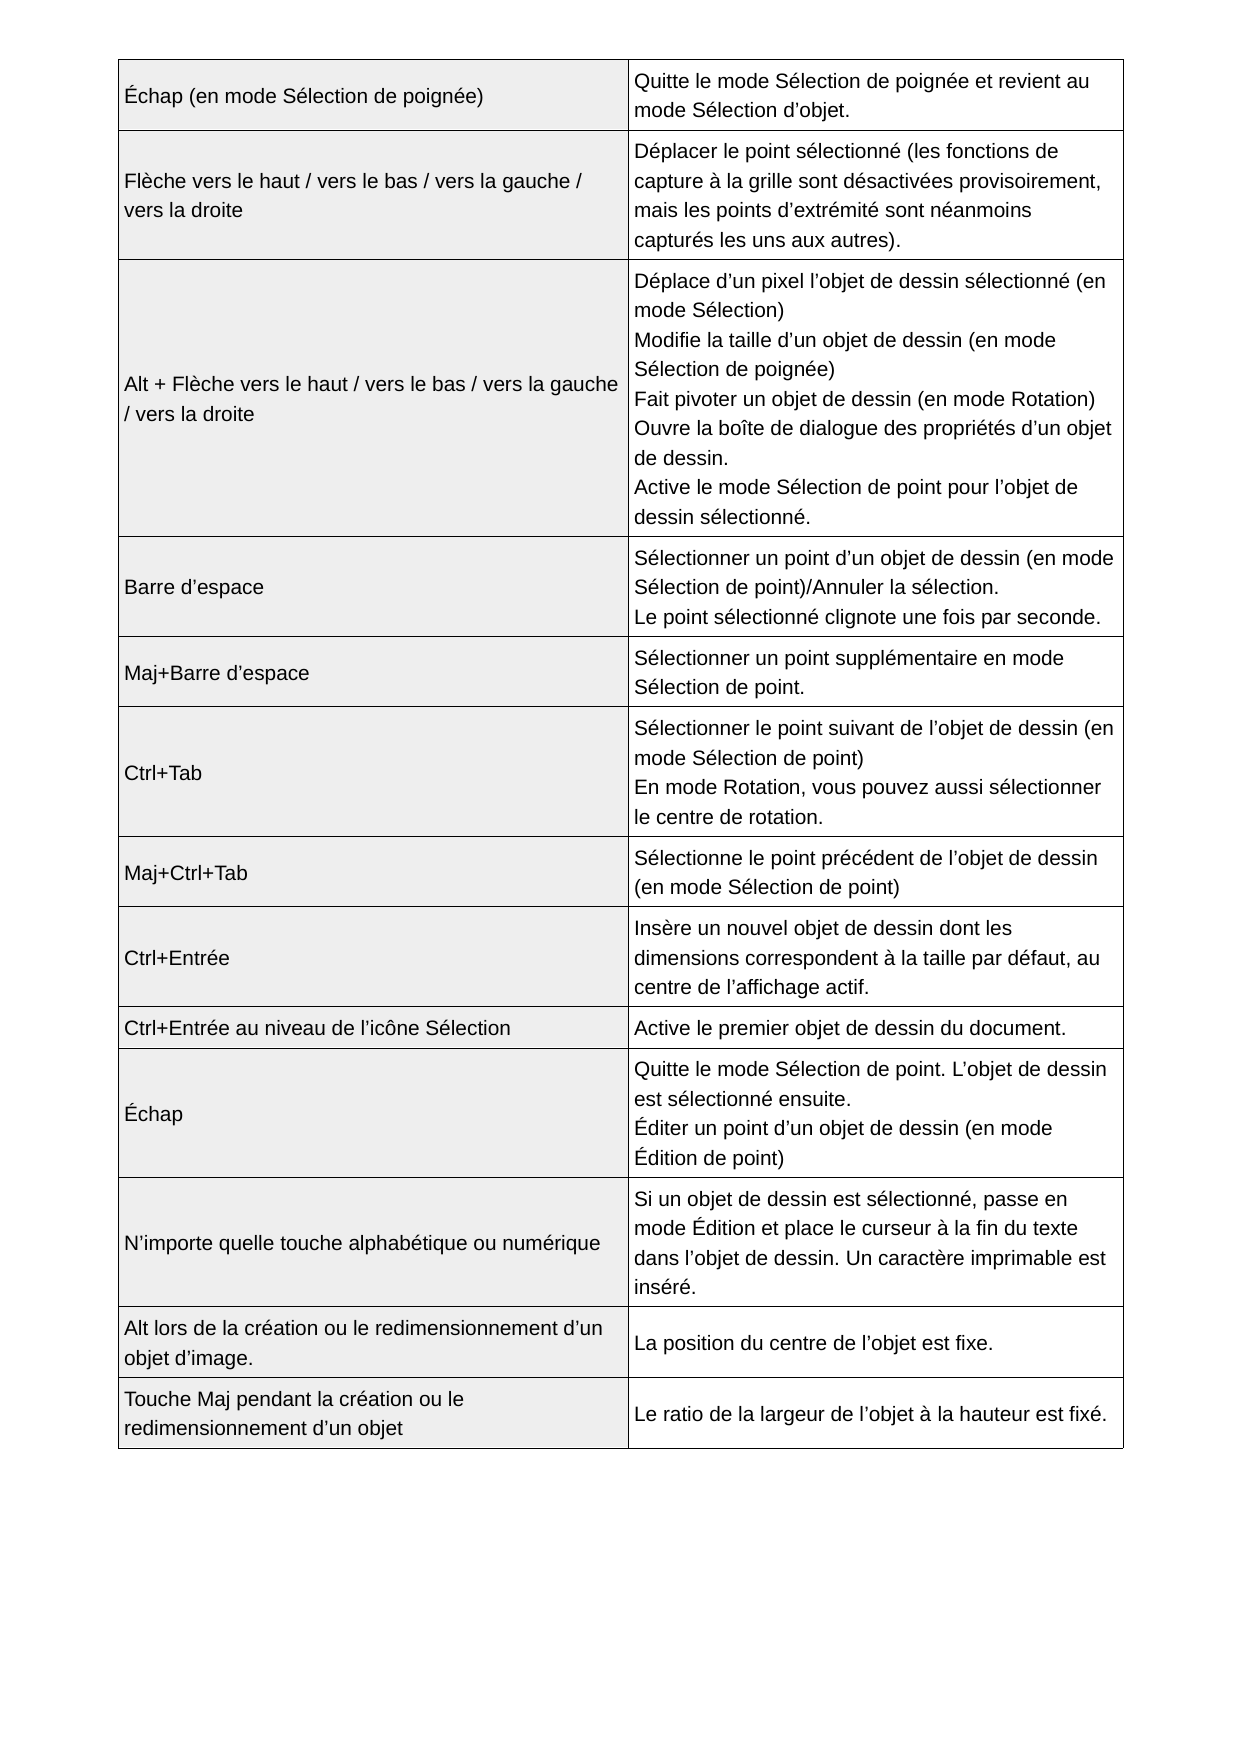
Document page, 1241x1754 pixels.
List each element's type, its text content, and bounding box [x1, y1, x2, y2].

table_cell Déplacer le point sélectionné (les fonctions de capture à la grille sont désactivées provisoirement, mais les points d’extrémité sont néanmoins capturés les uns aux autres). [629, 131, 1123, 259]
table_cell Échap (en mode Sélection de poignée) [119, 60, 628, 129]
table_cell Déplace d’un pixel l’objet de dessin sélectionné (en mode Sélection) Modifie la taille d’un objet de dessin (en mode Sélection de poignée) Fait pivoter un objet de dessin (en mode Rotation) Ouvre la boîte de dialogue des propriétés d’un objet de dessin. Active le mode Sélection de point pour l’objet de dessin sélectionné. [629, 260, 1123, 536]
table_cell Quitte le mode Sélection de poignée et revient au mode Sélection d’objet. [629, 60, 1123, 129]
table_cell Ctrl+Entrée [119, 907, 628, 1006]
table_cell Sélectionner le point suivant de l’objet de dessin (en mode Sélection de point) En mode Rotation, vous pouvez aussi sélectionner le centre de rotation. [629, 707, 1123, 836]
table_cell Sélectionner un point supplémentaire en mode Sélection de point. [629, 637, 1123, 706]
table_cell Maj+Ctrl+Tab [119, 837, 628, 906]
table_cell Alt lors de la création ou le redimensionnement d’un objet d’image. [119, 1307, 628, 1377]
table_cell Touche Maj pendant la création ou le redimensionnement d’un objet [119, 1378, 628, 1447]
table_cell Insère un nouvel objet de dessin dont les dimensions correspondent à la taille par défaut, au centre de l’affichage actif. [629, 907, 1123, 1006]
table_cell Échap [119, 1049, 628, 1177]
table_cell Sélectionner un point d’un objet de dessin (en mode Sélection de point)/Annuler la sélection. Le point sélectionné clignote une fois par seconde. [629, 537, 1123, 636]
table_cell Si un objet de dessin est sélectionné, passe en mode Édition et place le curseur à la fin du texte dans l’objet de dessin. Un caractère imprimable est inséré. [629, 1178, 1123, 1306]
table_cell Ctrl+Tab [119, 707, 628, 836]
table_cell Quitte le mode Sélection de point. L’objet de dessin est sélectionné ensuite. Éditer un point d’un objet de dessin (en mode Édition de point) [629, 1049, 1123, 1177]
table_cell Le ratio de la largeur de l’objet à la hauteur est fixé. [629, 1378, 1123, 1447]
table_cell La position du centre de l’objet est fixe. [629, 1307, 1123, 1377]
table_cell Sélectionne le point précédent de l’objet de dessin (en mode Sélection de point) [629, 837, 1123, 906]
table_cell N’importe quelle touche alphabétique ou numérique [119, 1178, 628, 1306]
table_cell Ctrl+Entrée au niveau de l’icône Sélection [119, 1007, 628, 1047]
table_cell Active le premier objet de dessin du document. [629, 1007, 1123, 1047]
table_cell Barre d’espace [119, 537, 628, 636]
table_cell Flèche vers le haut / vers le bas / vers la gauche / vers la droite [119, 131, 628, 259]
table_cell Alt + Flèche vers le haut / vers le bas / vers la gauche / vers la droite [119, 260, 628, 536]
table_cell Maj+Barre d’espace [119, 637, 628, 706]
